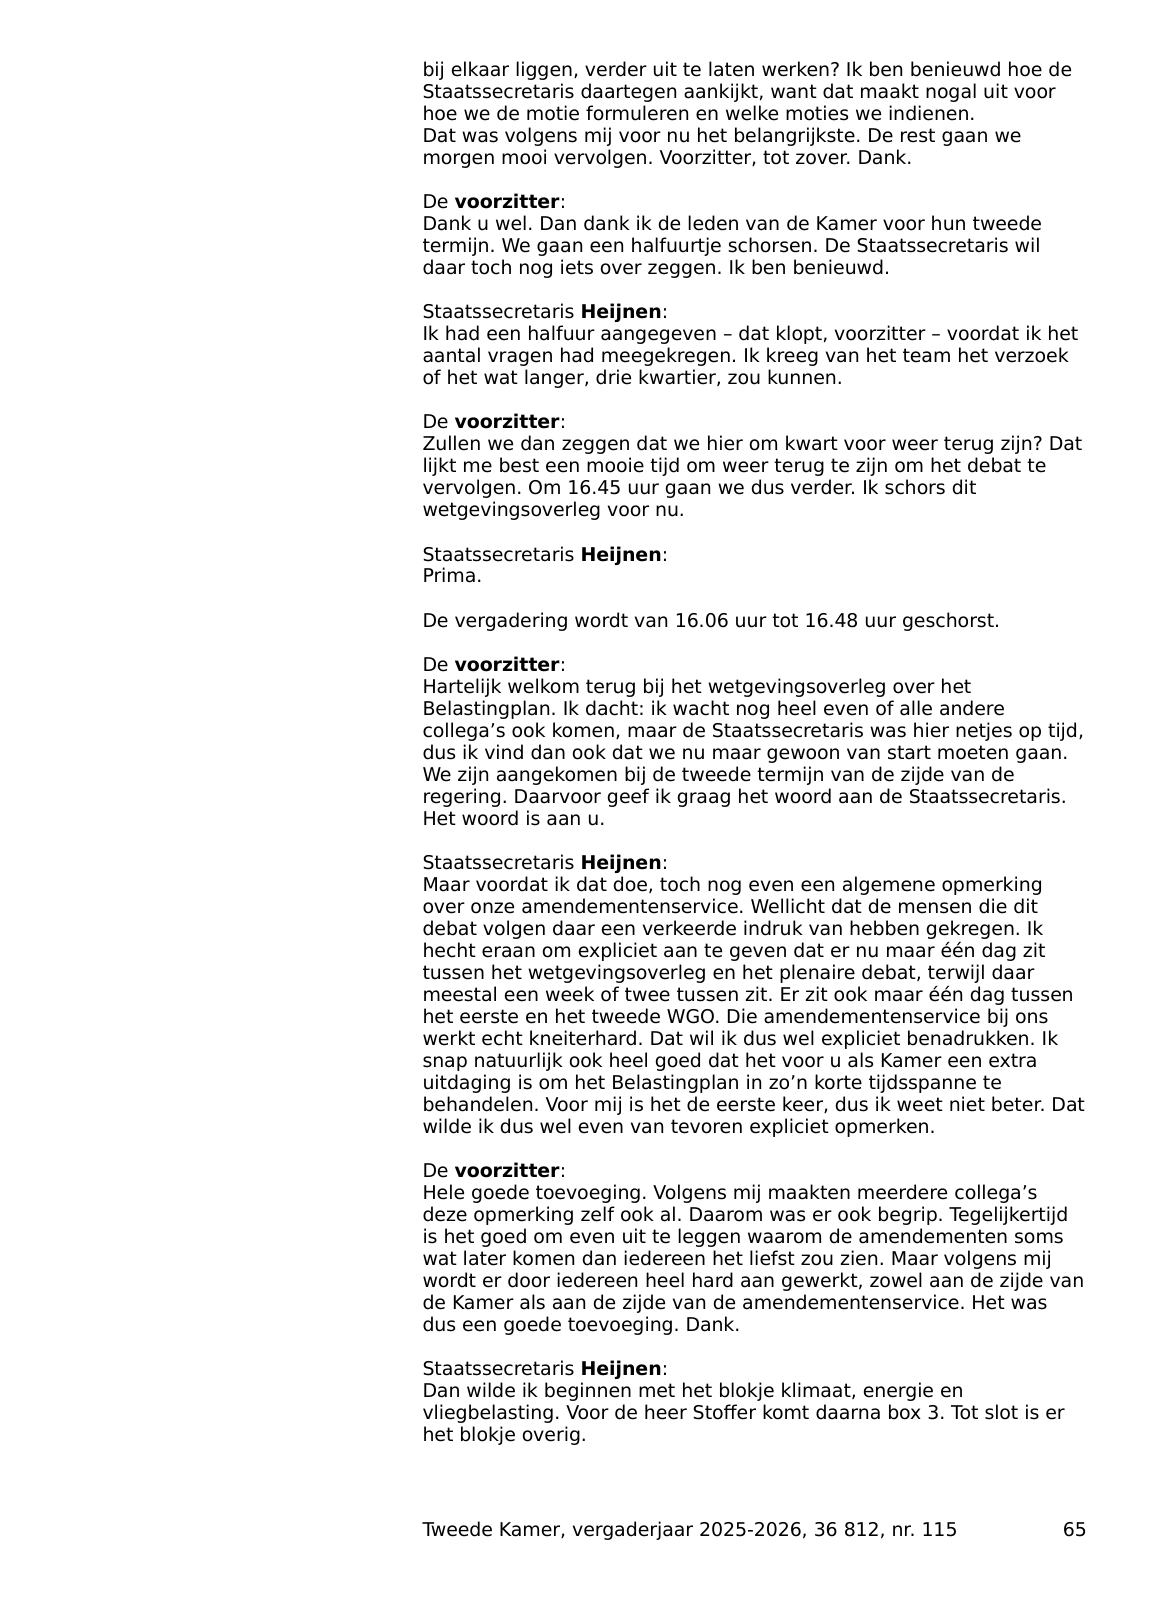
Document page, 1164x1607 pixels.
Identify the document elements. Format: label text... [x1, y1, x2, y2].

text Dank u wel. Dan dank ik de leden van de Kamer voor hun tweede termijn. We gaan een halfuurtje schorsen. De Staatssecretaris wil daar toch nog iets over zeggen. Ik ben benieuwd. [422, 213, 1087, 279]
text De vergadering wordt van 16.06 uur tot 16.48 uur geschorst. [422, 609, 1087, 632]
text De voorzitter: [422, 654, 1087, 676]
text De voorzitter: [422, 1160, 1087, 1182]
text Maar voordat ik dat doe, toch nog even een algemene opmerking over onze amendementenservice. Wellicht dat de mensen die dit debat volgen daar een verkeerde indruk van hebben gekregen. Ik hecht eraan om expliciet aan te geven dat er nu maar één dag zit tussen het wetgevingsoverleg en het plenaire debat, terwijl daar meestal een week of twee tussen zit. Er zit ook maar één dag tussen het eerste en het tweede WGO. Die amendementenservice bij ons werkt echt kneiterhard. Dat wil ik dus wel expliciet benadrukken. Ik snap natuurlijk ook heel goed dat het voor u als Kamer een extra uitdaging is om het Belastingplan in zo’n korte tijdsspanne te behandelen. Voor mij is het de eerste keer, dus ik weet niet beter. Dat wilde ik dus wel even van tevoren expliciet opmerken. [422, 874, 1087, 1137]
text Prima. [422, 565, 1087, 587]
text Hele goede toevoeging. Volgens mij maakten meerdere collega’s deze opmerking zelf ook al. Daarom was er ook begrip. Tegelijkertijd is het goed om even uit te leggen waarom de amendementen soms wat later komen dan iedereen het liefst zou zien. Maar volgens mij wordt er door iedereen heel hard aan gewerkt, zowel aan de zijde van de Kamer als aan de zijde van de amendementenservice. Het was dus een goede toevoeging. Dank. [422, 1182, 1087, 1336]
text Staatssecretaris Heijnen: [422, 543, 1087, 565]
text Dat was volgens mij voor nu het belangrijkste. De rest gaan we morgen mooi vervolgen. Voorzitter, tot zover. Dank. [422, 125, 1087, 169]
text De voorzitter: [422, 411, 1087, 433]
text Dan wilde ik beginnen met het blokje klimaat, energie en vliegbelasting. Voor de heer Stoffer komt daarna box 3. Tot slot is er het blokje overig. [422, 1380, 1087, 1446]
text bij elkaar liggen, verder uit te laten werken? Ik ben benieuwd hoe de Staatssecretaris daartegen aankijkt, want dat maakt nogal uit voor hoe we de motie formuleren en welke moties we indienen. [422, 59, 1087, 125]
text Staatssecretaris Heijnen: [422, 1358, 1087, 1380]
text Zullen we dan zeggen dat we hier om kwart voor weer terug zijn? Dat lijkt me best een mooie tijd om weer terug te zijn om het debat te vervolgen. Om 16.45 uur gaan we dus verder. Ik schors dit wetgevingsoverleg voor nu. [422, 433, 1087, 521]
text Staatssecretaris Heijnen: [422, 852, 1087, 874]
text De voorzitter: [422, 191, 1087, 213]
text Hartelijk welkom terug bij het wetgevingsoverleg over het Belastingplan. Ik dacht: ik wacht nog heel even of alle andere collega’s ook komen, maar de Staatssecretaris was hier netjes op tijd, dus ik vind dan ook dat we nu maar gewoon van start moeten gaan. We zijn aangekomen bij de tweede termijn van de zijde van de regering. Daarvoor geef ik graag het woord aan de Staatssecretaris. Het woord is aan u. [422, 676, 1087, 829]
text Staatssecretaris Heijnen: [422, 301, 1087, 323]
text Ik had een halfuur aangegeven – dat klopt, voorzitter – voordat ik het aantal vragen had meegekregen. Ik kreeg van het team het verzoek of het wat langer, drie kwartier, zou kunnen. [422, 323, 1087, 389]
